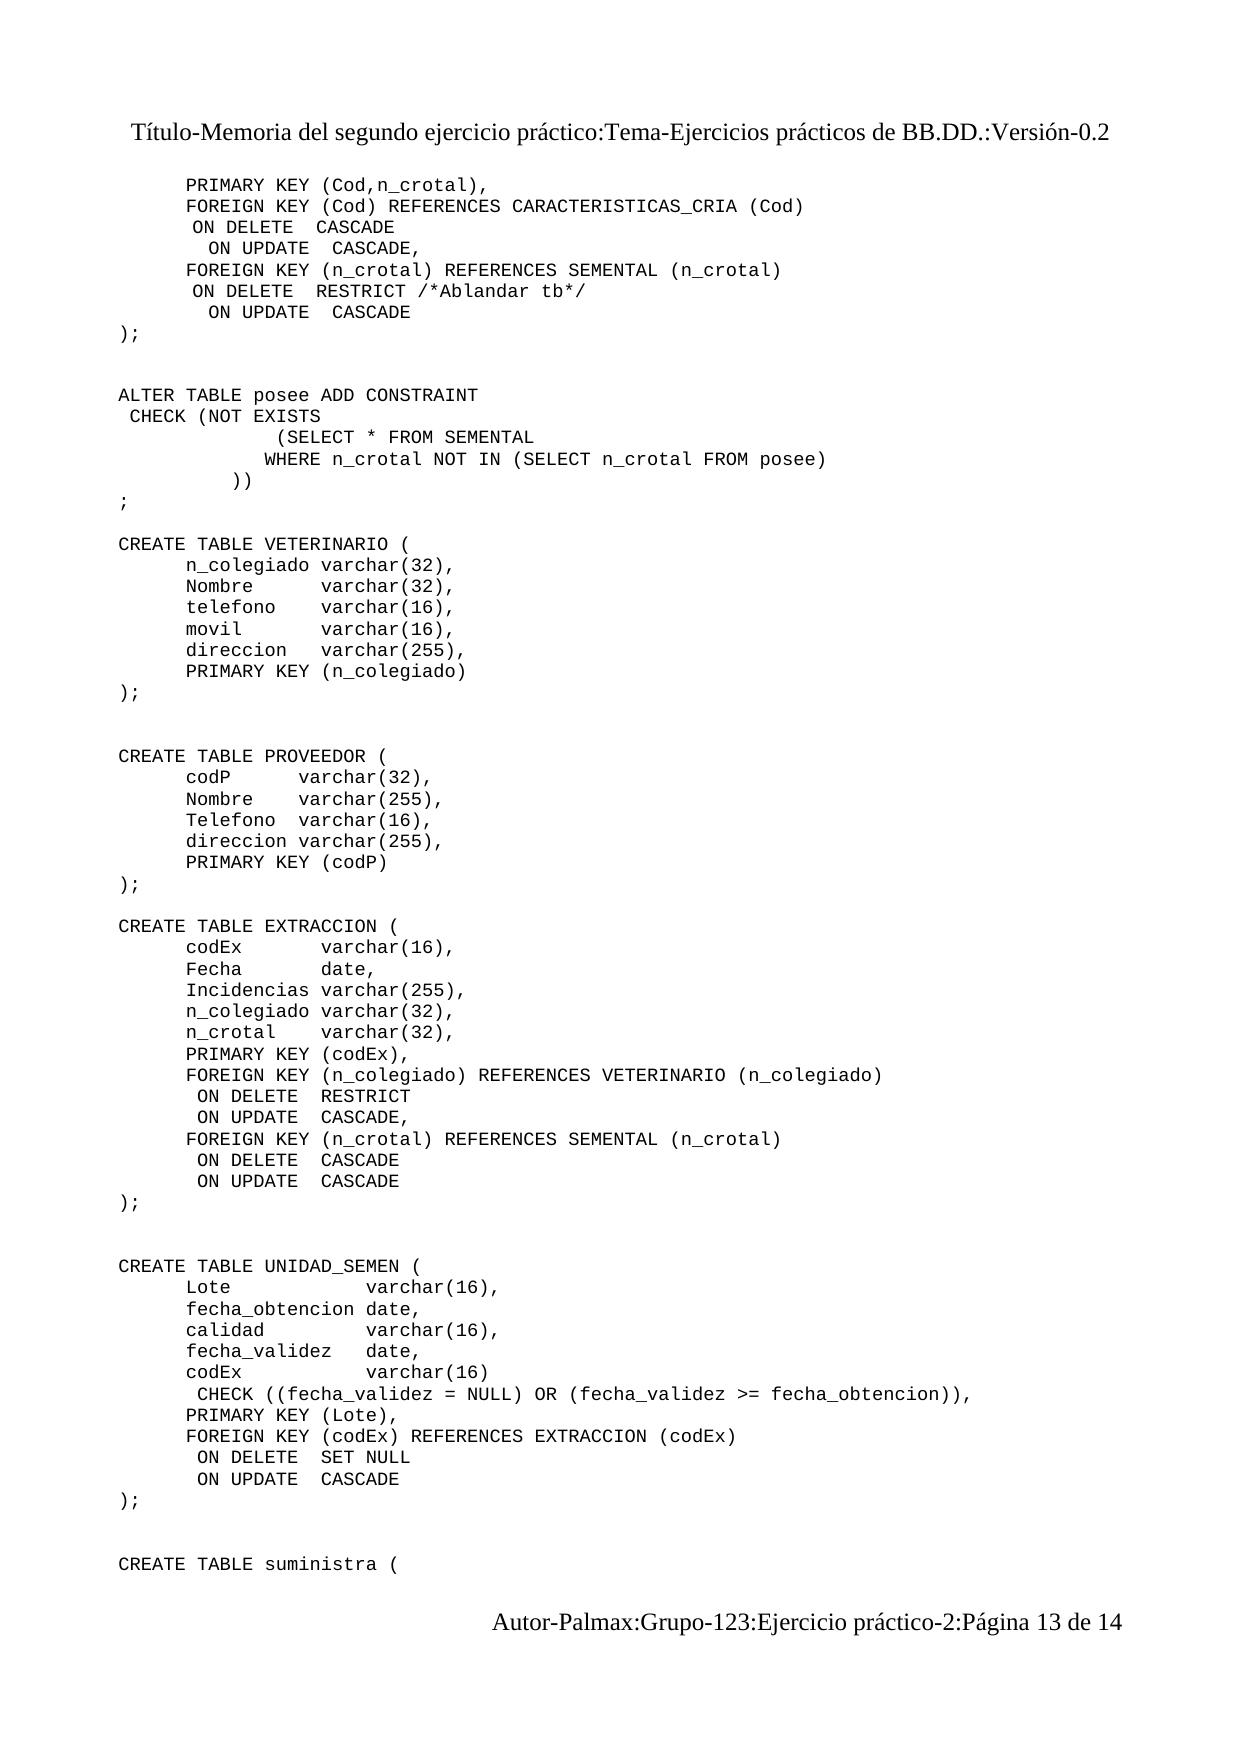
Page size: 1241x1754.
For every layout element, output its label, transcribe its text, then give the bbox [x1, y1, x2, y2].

text CREATE TABLE UNIDAD_SEMEN ( [118, 1257, 1122, 1278]
text fecha_obtencion date, [118, 1299, 1122, 1321]
text )) [118, 471, 1122, 492]
text FOREIGN KEY (n_crotal) REFERENCES SEMENTAL (n_crotal) [118, 260, 1122, 282]
text (SELECT * FROM SEMENTAL [118, 428, 1122, 449]
text ON DELETE RESTRICT /*Ablandar tb*/ [118, 282, 1122, 303]
text ON DELETE CASCADE [118, 218, 1122, 239]
text CREATE TABLE suministra ( [118, 1554, 1122, 1576]
text codEx varchar(16) [118, 1363, 1122, 1384]
text telefono varchar(16), [118, 598, 1122, 619]
text codEx varchar(16), [118, 938, 1122, 959]
text Nombre varchar(32), [118, 577, 1122, 598]
text ON DELETE RESTRICT [118, 1087, 1122, 1108]
text ); [118, 1193, 1122, 1214]
text CHECK ((fecha_validez = NULL) OR (fecha_validez >= fecha_obtencion)), [118, 1384, 1122, 1406]
text PRIMARY KEY (codP) [118, 853, 1122, 874]
text ON UPDATE CASCADE [118, 303, 1122, 324]
text ON UPDATE CASCADE, [118, 1108, 1122, 1129]
text FOREIGN KEY (n_crotal) REFERENCES SEMENTAL (n_crotal) [118, 1129, 1122, 1151]
text ); [118, 324, 1122, 345]
text FOREIGN KEY (codEx) REFERENCES EXTRACCION (codEx) [118, 1427, 1122, 1448]
text calidad varchar(16), [118, 1321, 1122, 1342]
text Nombre varchar(255), [118, 789, 1122, 811]
text ON UPDATE CASCADE [118, 1469, 1122, 1491]
text ON DELETE SET NULL [118, 1448, 1122, 1469]
text CREATE TABLE EXTRACCION ( [118, 917, 1122, 938]
text n_crotal varchar(32), [118, 1023, 1122, 1044]
text ALTER TABLE posee ADD CONSTRAINT [118, 386, 1122, 407]
text n_colegiado varchar(32), [118, 556, 1122, 577]
text Fecha date, [118, 959, 1122, 981]
text fecha_validez date, [118, 1342, 1122, 1363]
text ON UPDATE CASCADE [118, 1172, 1122, 1193]
text CREATE TABLE PROVEEDOR ( [118, 747, 1122, 768]
text ); [118, 683, 1122, 704]
text ); [118, 874, 1122, 896]
text PRIMARY KEY (n_colegiado) [118, 662, 1122, 683]
text n_colegiado varchar(32), [118, 1002, 1122, 1023]
text CHECK (NOT EXISTS [118, 407, 1122, 428]
text Incidencias varchar(255), [118, 981, 1122, 1002]
text CREATE TABLE VETERINARIO ( [118, 534, 1122, 556]
text FOREIGN KEY (n_colegiado) REFERENCES VETERINARIO (n_colegiado) [118, 1066, 1122, 1087]
text WHERE n_crotal NOT IN (SELECT n_crotal FROM posee) [118, 449, 1122, 471]
text ON DELETE CASCADE [118, 1151, 1122, 1172]
text ); [118, 1491, 1122, 1512]
text ON UPDATE CASCADE, [118, 239, 1122, 260]
text PRIMARY KEY (Lote), [118, 1406, 1122, 1427]
text movil varchar(16), [118, 619, 1122, 641]
text FOREIGN KEY (Cod) REFERENCES CARACTERISTICAS_CRIA (Cod) [118, 197, 1122, 218]
text direccion varchar(255), [118, 641, 1122, 662]
text PRIMARY KEY (Cod,n_crotal), [118, 175, 1122, 197]
text Lote varchar(16), [118, 1278, 1122, 1299]
text direccion varchar(255), [118, 832, 1122, 853]
text ; [118, 492, 1122, 513]
text Telefono varchar(16), [118, 811, 1122, 832]
text PRIMARY KEY (codEx), [118, 1044, 1122, 1066]
text codP varchar(32), [118, 768, 1122, 789]
